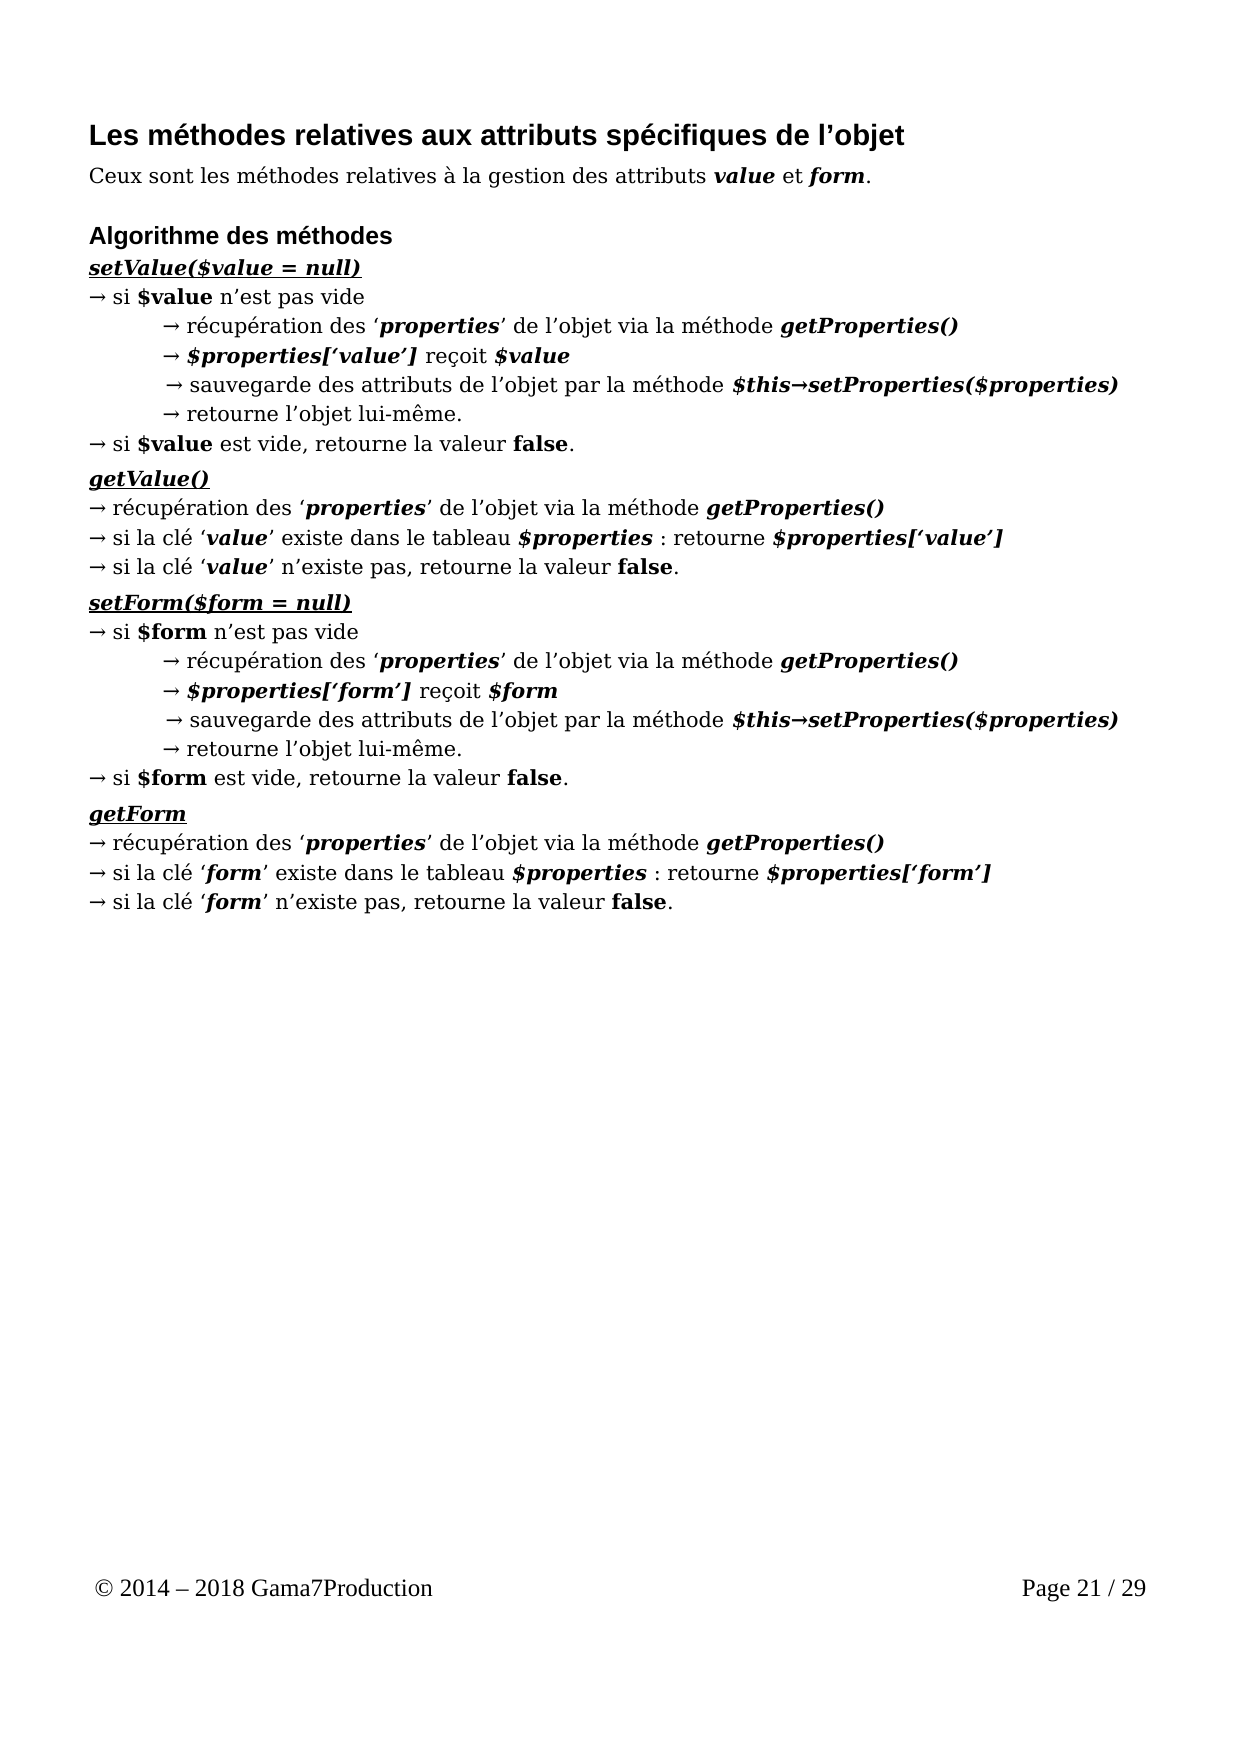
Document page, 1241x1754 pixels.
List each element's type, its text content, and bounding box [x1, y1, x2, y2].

text → si $form n’est pas vide [88, 620, 1152, 644]
text getValue() [88, 467, 1152, 491]
text → récupération des ‘properties’ de l’objet via la méthode getProperties() [88, 649, 1152, 673]
text Ceux sont les méthodes relatives à la gestion des attributs value et form. [88, 164, 1152, 189]
text → si la clé ‘form’ n’existe pas, retourne la valeur false. [88, 890, 1152, 914]
text → sauvegarde des attributs de l’objet par la méthode $this→setProperties($properties) [165, 373, 1152, 398]
text → si $form est vide, retourne la valeur false. [88, 766, 1152, 791]
text → retourne l’objet lui-même. [88, 402, 1152, 427]
subtitle Les méthodes relatives aux attributs spécifiques de l’objet [88, 118, 1152, 152]
text → si $value est vide, retourne la valeur false. [88, 432, 1152, 456]
text → récupération des ‘properties’ de l’objet via la méthode getProperties() [88, 496, 1152, 521]
text getForm [88, 802, 1152, 826]
text → $properties[‘value’] reçoit $value [88, 344, 1152, 368]
text → récupération des ‘properties’ de l’objet via la méthode getProperties() [88, 831, 1152, 855]
text → si $value n’est pas vide [88, 285, 1152, 309]
text → si la clé ‘form’ existe dans le tableau $properties : retourne $properties[‘form’] [88, 860, 1152, 885]
text → $properties[‘form’] reçoit $form [88, 678, 1152, 703]
subtitle Algorithme des méthodes [88, 221, 1152, 249]
text → retourne l’objet lui-même. [88, 737, 1152, 761]
text setValue($value = null) [88, 256, 1152, 280]
text → récupération des ‘properties’ de l’objet via la méthode getProperties() [88, 314, 1152, 339]
text → si la clé ‘value’ n’existe pas, retourne la valeur false. [88, 555, 1152, 579]
text setForm($form = null) [88, 590, 1152, 615]
text → si la clé ‘value’ existe dans le tableau $properties : retourne $properties[‘value’] [88, 526, 1152, 550]
text → sauvegarde des attributs de l’objet par la méthode $this→setProperties($properties) [165, 708, 1152, 732]
